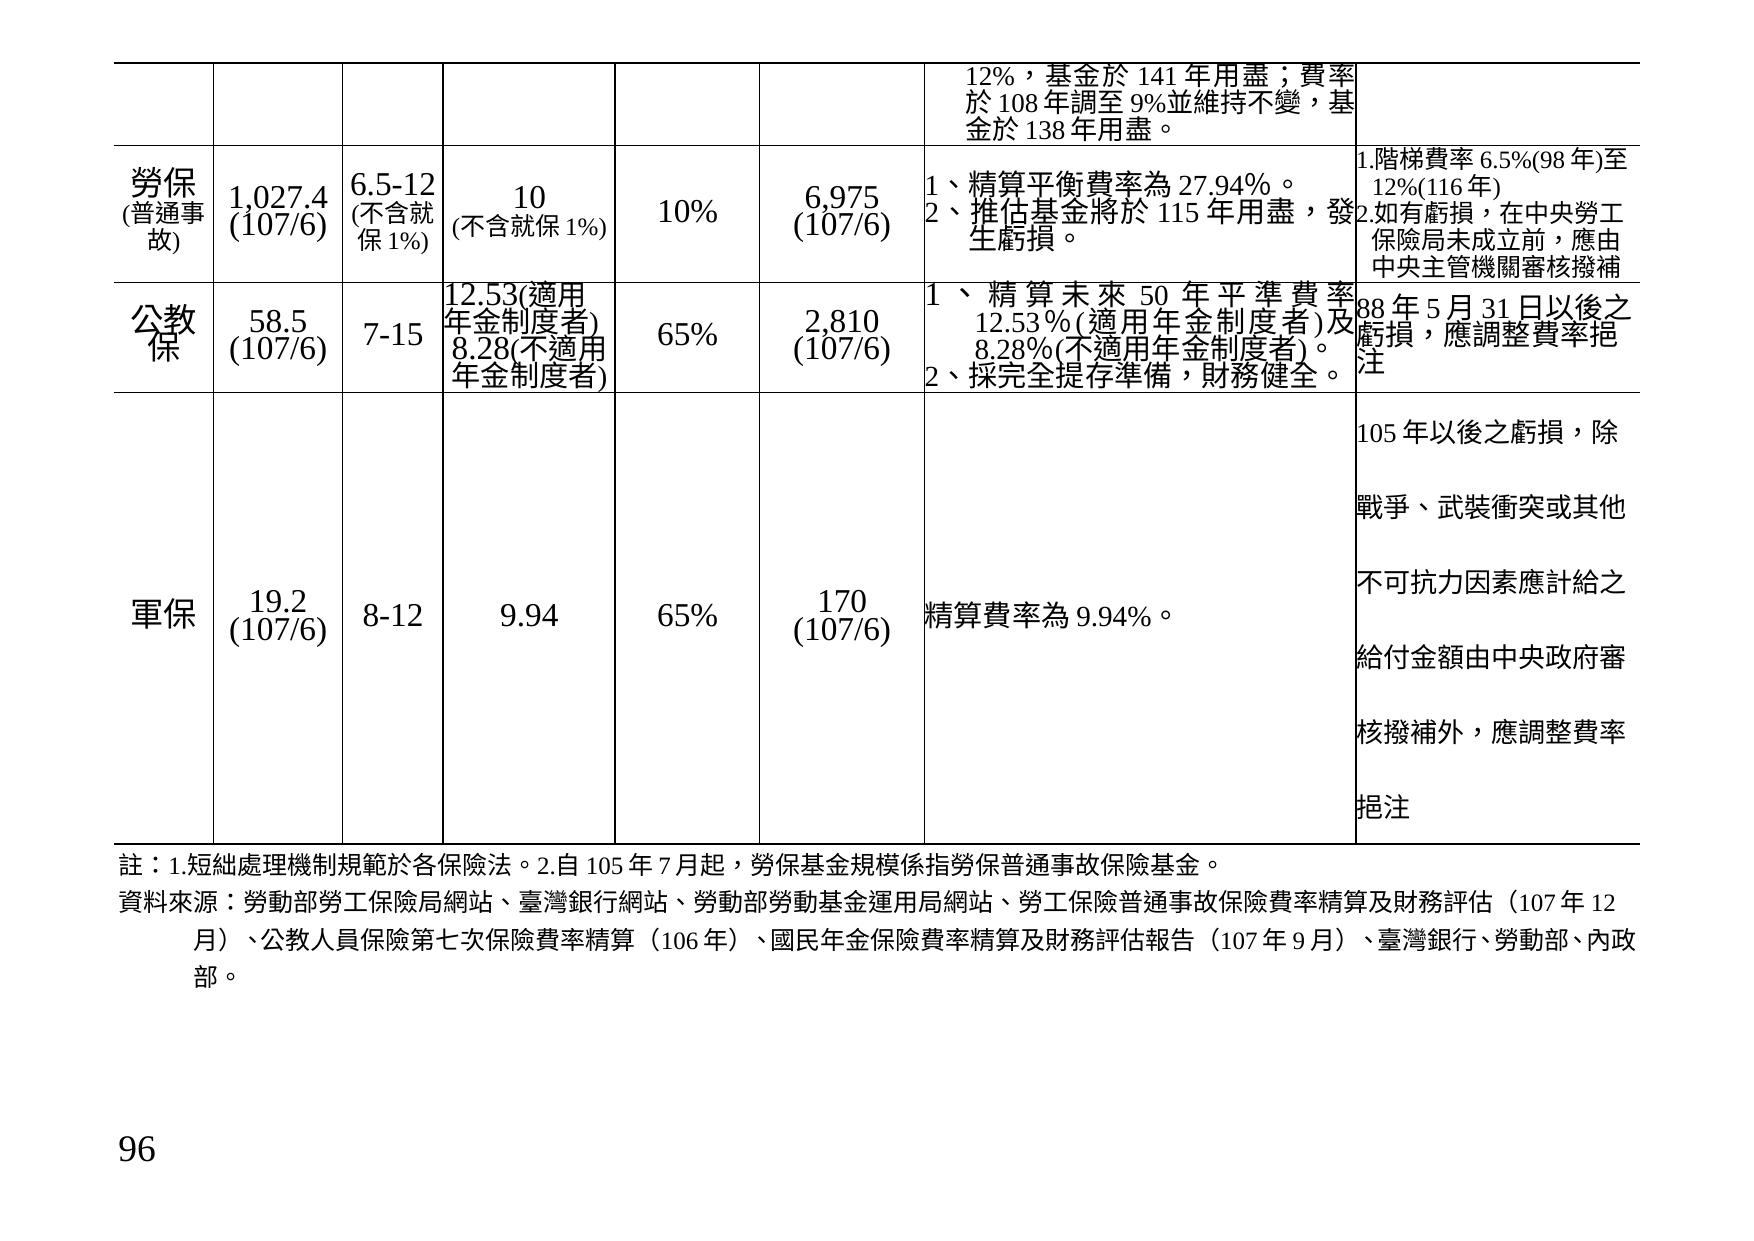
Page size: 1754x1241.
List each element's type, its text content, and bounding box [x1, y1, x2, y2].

table_cell [616, 64, 759, 145]
table_cell [114, 64, 213, 145]
table_cell 9.94 [444, 393, 614, 843]
table_cell 勞保(普通事故) [114, 146, 213, 282]
table_cell 65% [616, 283, 759, 392]
table_cell 6,975 (107/6) [760, 146, 924, 282]
table_cell 軍保 [114, 393, 213, 843]
table_cell [760, 64, 924, 145]
table_cell 公教保 [114, 283, 213, 392]
table_cell 1、精算未來50年平準費率12.53％(適用年金制度者)及8.28％(不適用年金制度者)。 2、採完全提存準備，財務健全。 [925, 283, 1355, 392]
text 註：1.短絀處理機制規範於各保險法。2.自105年7月起，勞保基金規模係指勞保普通事故保險基金。 [118, 845, 1636, 882]
table_cell 10% [616, 146, 759, 282]
table_cell 1,027.4 (107/6) [214, 146, 342, 282]
table_cell [444, 64, 614, 145]
table_cell 19.2 (107/6) [214, 393, 342, 843]
table_cell 65% [616, 393, 759, 843]
table_cell [1357, 64, 1640, 145]
table_cell 12.53(適用年金制度者) 8.28(不適用年金制度者) [444, 283, 614, 392]
table_cell 1、精算平衡費率為27.94％。 2、推估基金將於115年用盡，發生虧損。 [925, 146, 1355, 282]
table_cell 88年5月31日以後之虧損，應調整費率挹注 [1357, 283, 1640, 392]
table_cell 6.5-12 (不含就保1%) [343, 146, 442, 282]
table_cell [343, 64, 442, 145]
text 資料來源：勞動部勞工保險局網站、臺灣銀行網站、勞動部勞動基金運用局網站、勞工保險普通事故保險費率精算及財務評估（107年12月）、公教人員保險第七次保險費率精算（106年）、國民年金保險費率精算及財務評估報告（107年9月）、臺灣銀行、勞動部、內政部。 [118, 882, 1636, 995]
table_cell 12%，基金於141年用盡；費率於108年調至9%並維持不變，基金於138年用盡。 [925, 64, 1355, 145]
table_cell 1.階梯費率6.5%(98年)至12%(116年) 2.如有虧損，在中央勞工保險局未成立前，應由中央主管機關審核撥補 [1357, 146, 1640, 282]
table_cell 8-12 [343, 393, 442, 843]
table_cell 58.5 (107/6) [214, 283, 342, 392]
table_cell 10 (不含就保1%) [444, 146, 614, 282]
table_cell 105年以後之虧損，除戰爭、武裝衝突或其他不可抗力因素應計給之給付金額由中央政府審核撥補外，應調整費率挹注 [1357, 393, 1640, 843]
table_cell 精算費率為9.94%。 [925, 393, 1355, 843]
table_cell 170 (107/6) [760, 393, 924, 843]
table_cell 2,810 (107/6) [760, 283, 924, 392]
table_cell [214, 64, 342, 145]
table_cell 7-15 [343, 283, 442, 392]
